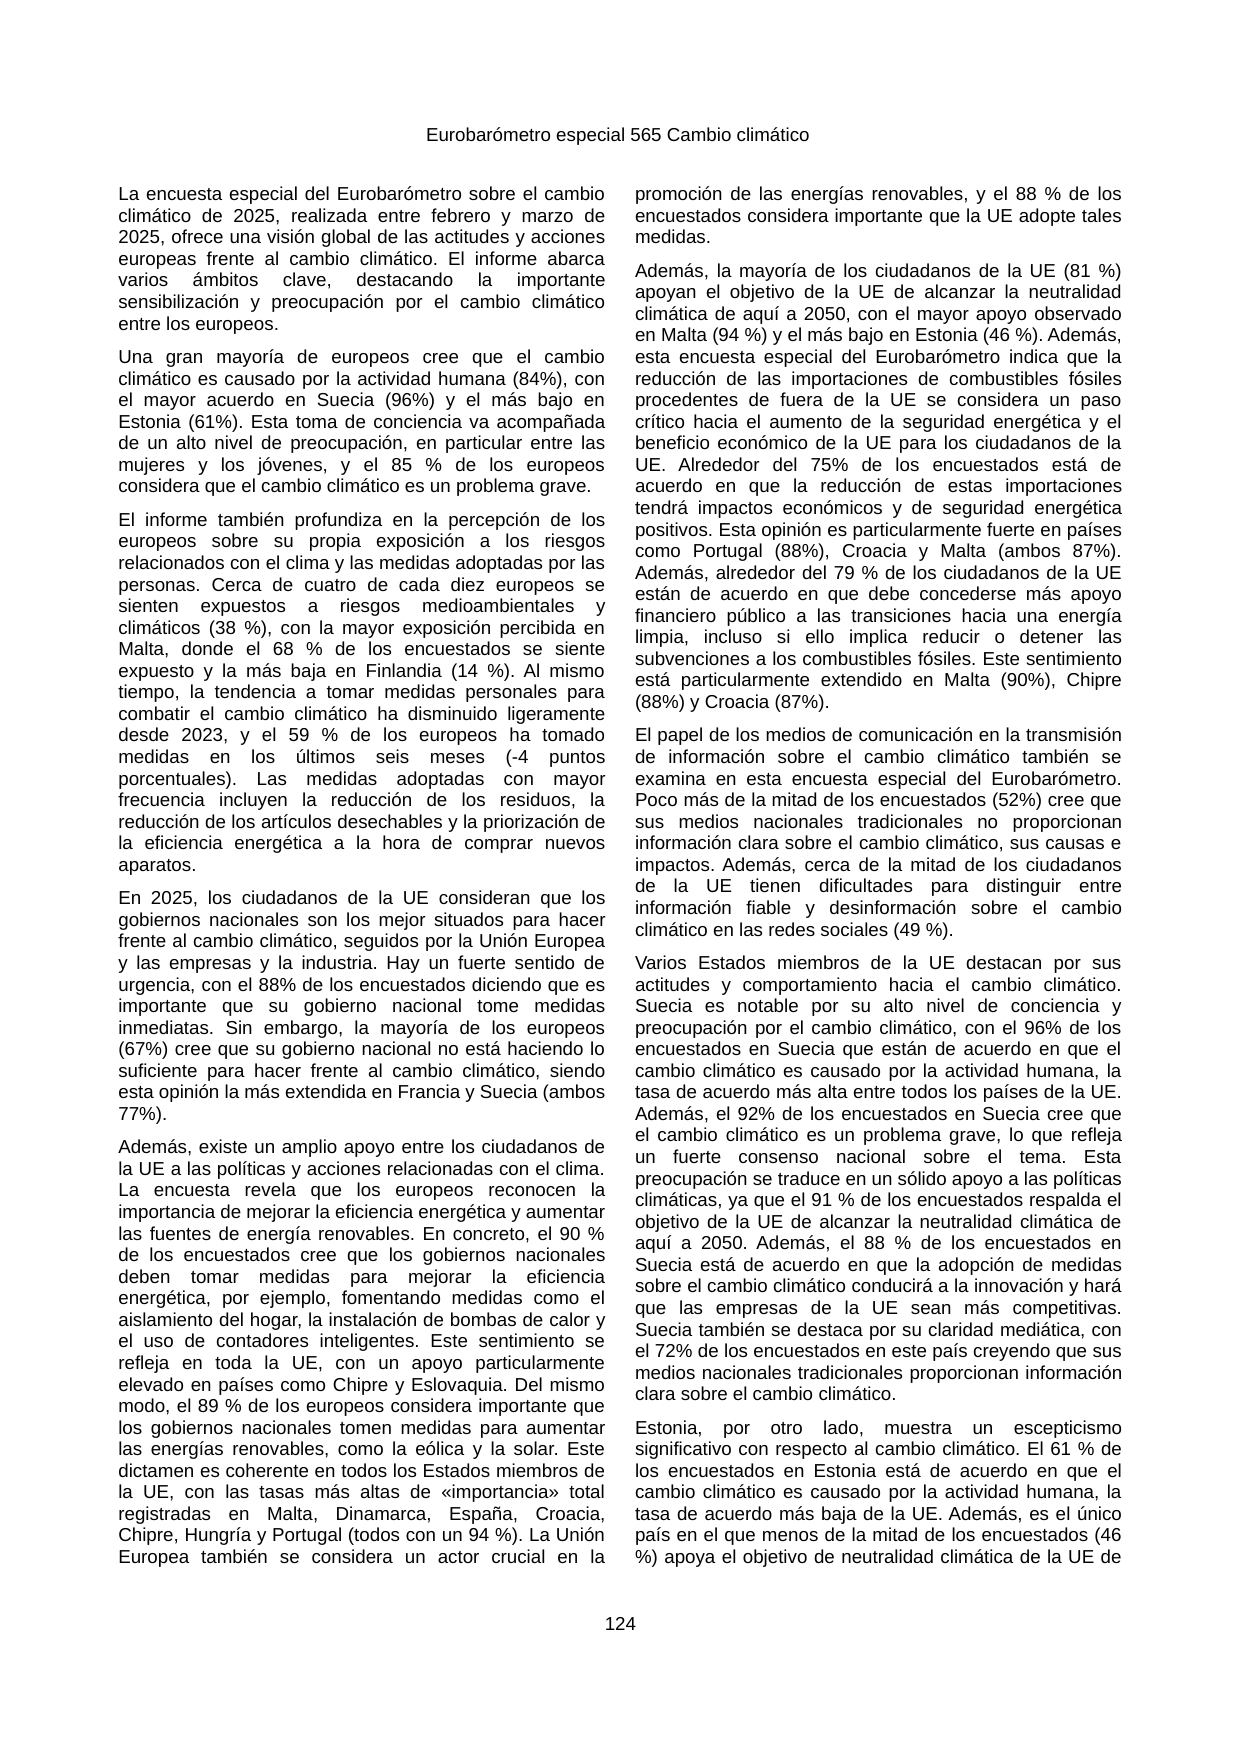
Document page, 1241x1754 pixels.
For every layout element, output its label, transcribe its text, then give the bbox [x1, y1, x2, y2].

text Una gran mayoría de europeos cree que el cambio climático es causado por la actividad humana (84%), con el mayor acuerdo en Suecia (96%) y el más bajo en Estonia (61%). Esta toma de conciencia va acompañada de un alto nivel de preocupación, en particular entre las mujeres y los jóvenes, y el 85 % de los europeos considera que el cambio climático es un problema grave. [118, 346, 605, 497]
text Estonia, por otro lado, muestra un escepticismo significativo con respecto al cambio climático. El 61 % de los encuestados en Estonia está de acuerdo en que el cambio climático es causado por la actividad humana, la tasa de acuerdo más baja de la UE. Además, es el único país en el que menos de la mitad de los encuestados (46 %) apoya el objetivo de neutralidad climática de la UE de [635, 1416, 1122, 1567]
text Varios Estados miembros de la UE destacan por sus actitudes y comportamiento hacia el cambio climático. Suecia es notable por su alto nivel de conciencia y preocupación por el cambio climático, con el 96% de los encuestados en Suecia que están de acuerdo en que el cambio climático es causado por la actividad humana, la tasa de acuerdo más alta entre todos los países de la UE. Además, el 92% de los encuestados en Suecia cree que el cambio climático es un problema grave, lo que refleja un fuerte consenso nacional sobre el tema. Esta preocupación se traduce en un sólido apoyo a las políticas climáticas, ya que el 91 % de los encuestados respalda el objetivo de la UE de alcanzar la neutralidad climática de aquí a 2050. Además, el 88 % de los encuestados en Suecia está de acuerdo en que la adopción de medidas sobre el cambio climático conducirá a la innovación y hará que las empresas de la UE sean más competitivas. Suecia también se destaca por su claridad mediática, con el 72% de los encuestados en este país creyendo que sus medios nacionales tradicionales proporcionan información clara sobre el cambio climático. [635, 952, 1122, 1404]
text promoción de las energías renovables, y el 88 % de los encuestados considera importante que la UE adopte tales medidas. [635, 183, 1122, 248]
text El papel de los medios de comunicación en la transmisión de información sobre el cambio climático también se examina en esta encuesta especial del Eurobarómetro. Poco más de la mitad de los encuestados (52%) cree que sus medios nacionales tradicionales no proporcionan información clara sobre el cambio climático, sus causas e impactos. Además, cerca de la mitad de los ciudadanos de la UE tienen dificultades para distinguir entre información fiable y desinformación sobre el cambio climático en las redes sociales (49 %). [635, 724, 1122, 940]
text El informe también profundiza en la percepción de los europeos sobre su propia exposición a los riesgos relacionados con el clima y las medidas adoptadas por las personas. Cerca de cuatro de cada diez europeos se sienten expuestos a riesgos medioambientales y climáticos (38 %), con la mayor exposición percibida en Malta, donde el 68 % de los encuestados se siente expuesto y la más baja en Finlandia (14 %). Al mismo tiempo, la tendencia a tomar medidas personales para combatir el cambio climático ha disminuido ligeramente desde 2023, y el 59 % de los europeos ha tomado medidas en los últimos seis meses (-4 puntos porcentuales). Las medidas adoptadas con mayor frecuencia incluyen la reducción de los residuos, la reducción de los artículos desechables y la priorización de la eficiencia energética a la hora de comprar nuevos aparatos. [118, 509, 605, 875]
text En 2025, los ciudadanos de la UE consideran que los gobiernos nacionales son los mejor situados para hacer frente al cambio climático, seguidos por la Unión Europea y las empresas y la industria. Hay un fuerte sentido de urgencia, con el 88% de los encuestados diciendo que es importante que su gobierno nacional tome medidas inmediatas. Sin embargo, la mayoría de los europeos (67%) cree que su gobierno nacional no está haciendo lo suficiente para hacer frente al cambio climático, siendo esta opinión la más extendida en Francia y Suecia (ambos 77%). [118, 887, 605, 1124]
text Además, la mayoría de los ciudadanos de la UE (81 %) apoyan el objetivo de la UE de alcanzar la neutralidad climática de aquí a 2050, con el mayor apoyo observado en Malta (94 %) y el más bajo en Estonia (46 %). Además, esta encuesta especial del Eurobarómetro indica que la reducción de las importaciones de combustibles fósiles procedentes de fuera de la UE se considera un paso crítico hacia el aumento de la seguridad energética y el beneficio económico de la UE para los ciudadanos de la UE. Alrededor del 75% de los encuestados está de acuerdo en que la reducción de estas importaciones tendrá impactos económicos y de seguridad energética positivos. Esta opinión es particularmente fuerte en países como Portugal (88%), Croacia y Malta (ambos 87%). Además, alrededor del 79 % de los ciudadanos de la UE están de acuerdo en que debe concederse más apoyo financiero público a las transiciones hacia una energía limpia, incluso si ello implica reducir o detener las subvenciones a los combustibles fósiles. Este sentimiento está particularmente extendido en Malta (90%), Chipre (88%) y Croacia (87%). [635, 259, 1122, 712]
text La encuesta especial del Eurobarómetro sobre el cambio climático de 2025, realizada entre febrero y marzo de 2025, ofrece una visión global de las actitudes y acciones europeas frente al cambio climático. El informe abarca varios ámbitos clave, destacando la importante sensibilización y preocupación por el cambio climático entre los europeos. [118, 183, 605, 334]
text Además, existe un amplio apoyo entre los ciudadanos de la UE a las políticas y acciones relacionadas con el clima. La encuesta revela que los europeos reconocen la importancia de mejorar la eficiencia energética y aumentar las fuentes de energía renovables. En concreto, el 90 % de los encuestados cree que los gobiernos nacionales deben tomar medidas para mejorar la eficiencia energética, por ejemplo, fomentando medidas como el aislamiento del hogar, la instalación de bombas de calor y el uso de contadores inteligentes. Este sentimiento se refleja en toda la UE, con un apoyo particularmente elevado en países como Chipre y Eslovaquia. Del mismo modo, el 89 % de los europeos considera importante que los gobiernos nacionales tomen medidas para aumentar las energías renovables, como la eólica y la solar. Este dictamen es coherente en todos los Estados miembros de la UE, con las tasas más altas de «importancia» total registradas en Malta, Dinamarca, España, Croacia, Chipre, Hungría y Portugal (todos con un 94 %). La Unión Europea también se considera un actor crucial en la [118, 1136, 605, 1567]
